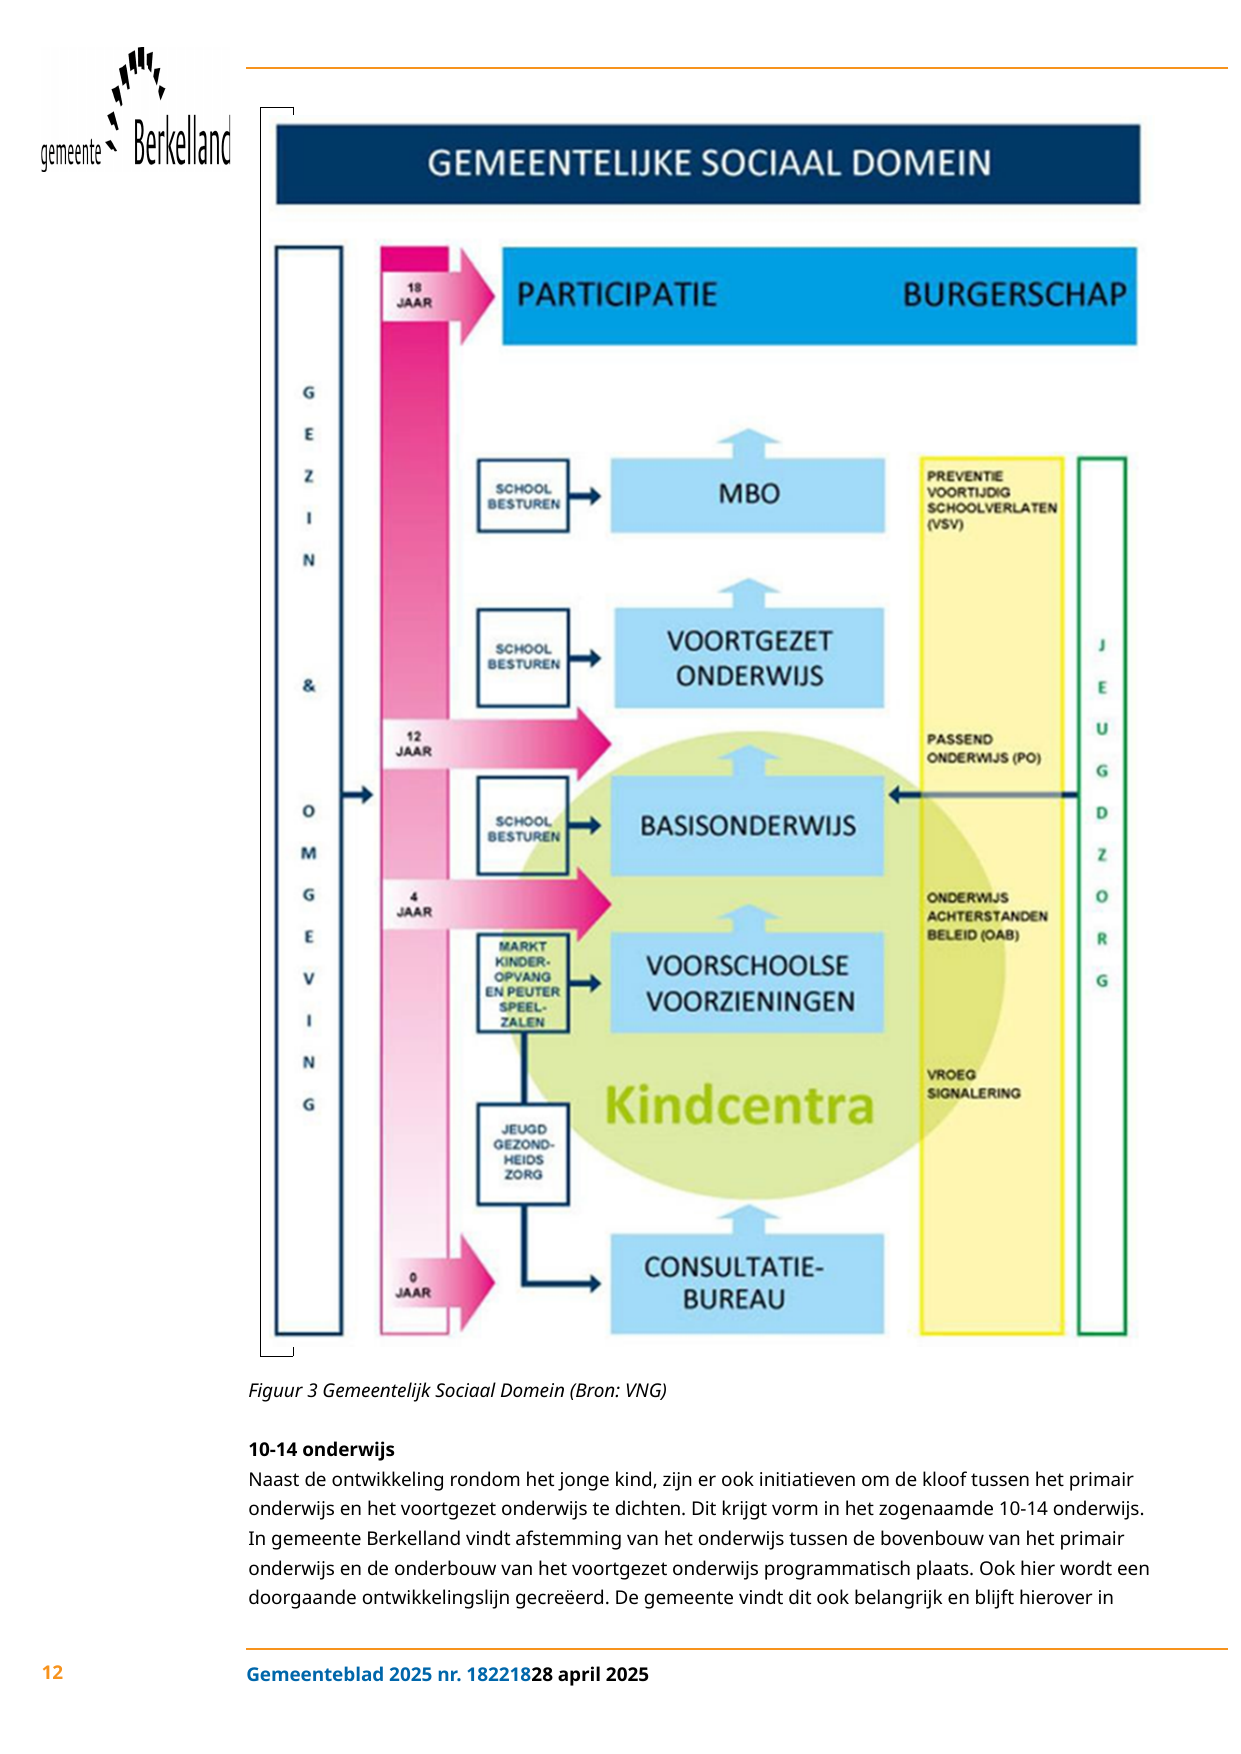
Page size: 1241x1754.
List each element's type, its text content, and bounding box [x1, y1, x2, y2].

text 10-14 onderwijs [248, 1436, 1152, 1462]
picture [41, 47, 231, 172]
text Figuur 3 Gemeentelijk Sociaal Domein (Bron: VNG) [248, 1377, 1152, 1403]
picture [268, 115, 1155, 1347]
text Naast de ontwikkeling rondom het jonge kind, zijn er ook initiatieven om de kloof tussen het primair onderwijs en het voortgezet onderwijs te dichten. Dit krijgt vorm in het zogenaamde 10-14 onderwijs. In gemeente Berkelland vindt afstemming van het onderwijs tussen de bovenbouw van het primair onderwijs en de onderbouw van het voortgezet onderwijs programmatisch plaats. Ook hier wordt een doorgaande ontwikkelingslijn gecreëerd. De gemeente vindt dit ook belangrijk en blijft hierover in [248, 1466, 1152, 1610]
